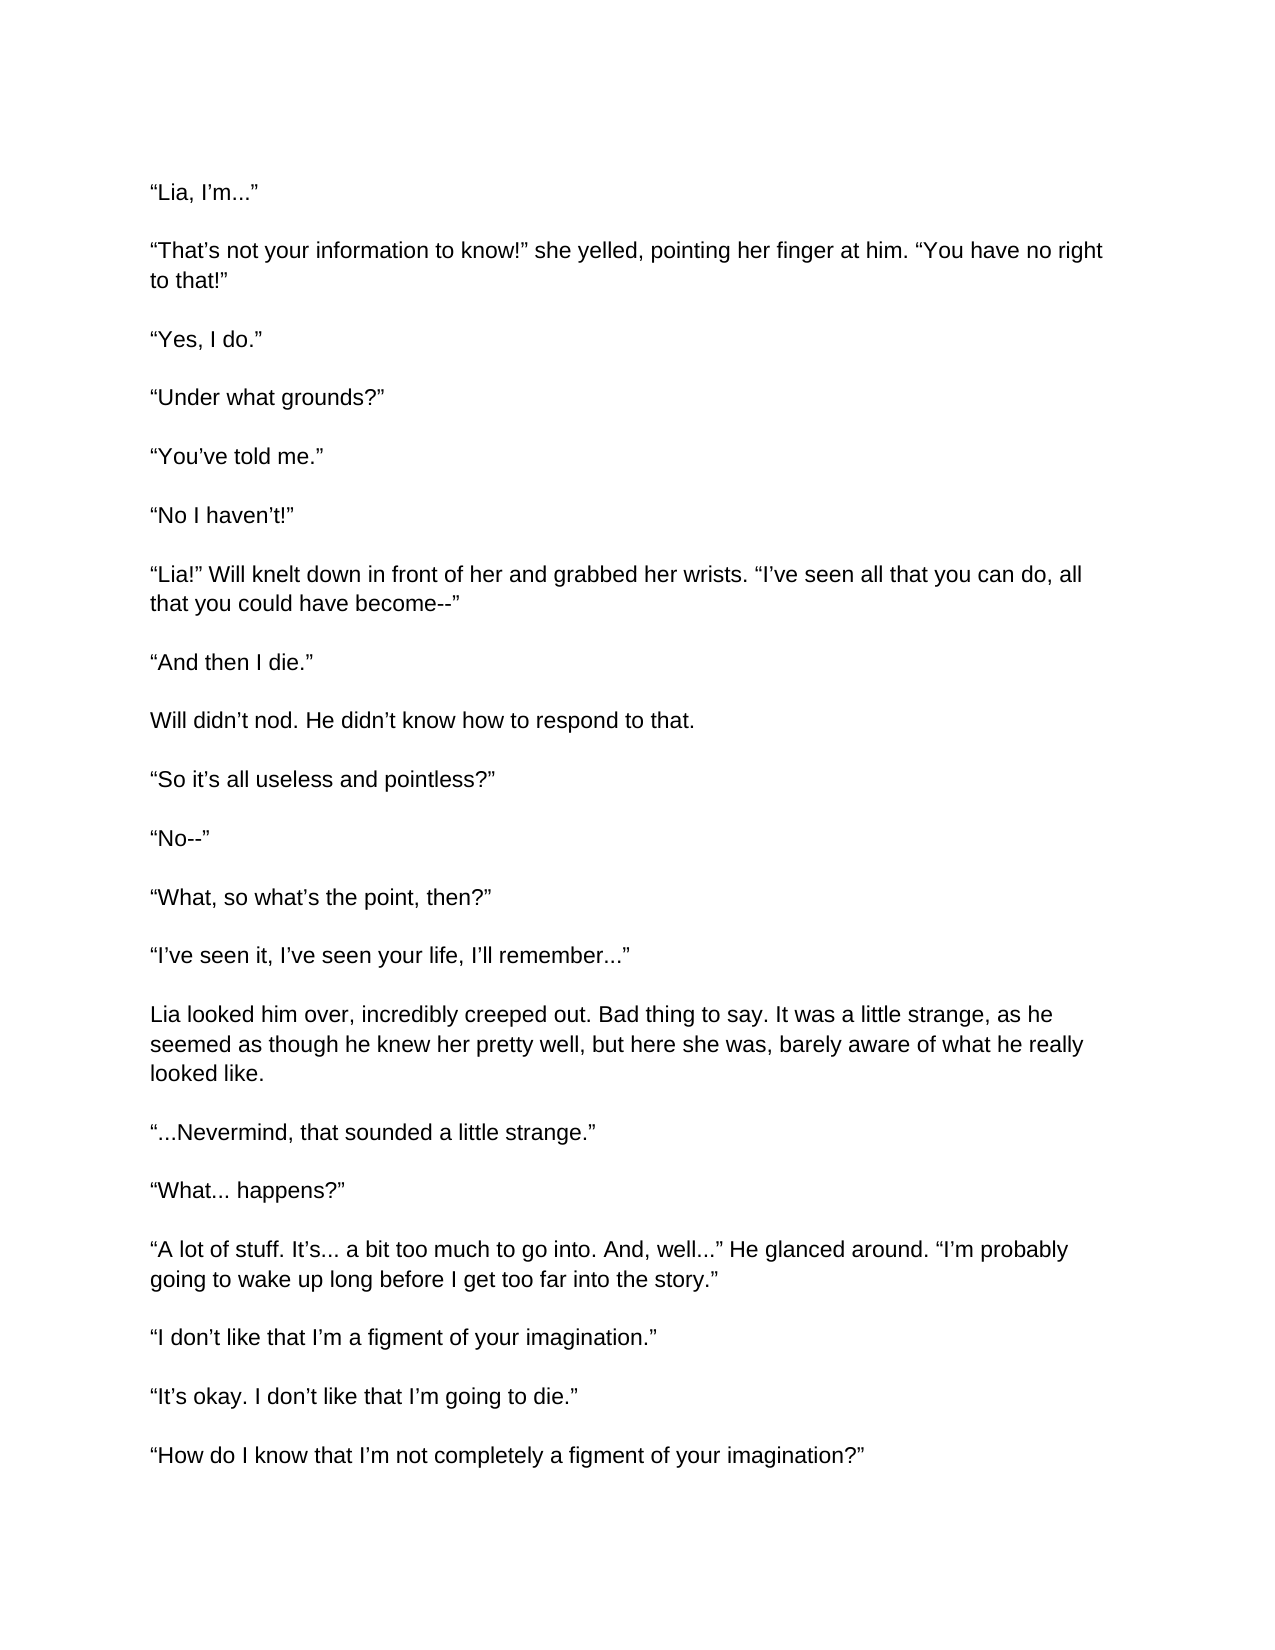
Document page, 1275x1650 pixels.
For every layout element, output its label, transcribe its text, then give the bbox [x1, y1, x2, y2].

text “You’ve told me.” [150, 444, 1125, 469]
text “So it’s all useless and pointless?” [150, 767, 1125, 792]
text “What, so what’s the point, then?” [150, 884, 1125, 910]
text Lia looked him over, incredibly creeped out. Bad thing to say. It was a little strange, as he seemed as though he knew her pretty well, but here she was, barely aware of what he really looked like. [150, 1002, 1125, 1086]
text “Lia, I’m...” [150, 179, 1125, 205]
text “...Nevermind, that sounded a little strange.” [150, 1119, 1125, 1145]
text “What... happens?” [150, 1178, 1125, 1204]
text “Yes, I do.” [150, 326, 1125, 352]
text Will didn’t nod. He didn’t know how to respond to that. [150, 708, 1125, 734]
text “And then I die.” [150, 649, 1125, 675]
text “A lot of stuff. It’s... a bit too much to go into. And, well...” He glanced around. “I’m probably going to wake up long before I get too far into the story.” [150, 1237, 1125, 1292]
text “No I haven’t!” [150, 502, 1125, 528]
text “Lia!” Will knelt down in front of her and grabbed her wrists. “I’ve seen all that you can do, all that you could have become--” [150, 561, 1125, 616]
text “I’ve seen it, I’ve seen your life, I’ll remember...” [150, 943, 1125, 969]
text “I don’t like that I’m a figment of your imagination.” [150, 1325, 1125, 1351]
text “No--” [150, 826, 1125, 851]
text “How do I know that I’m not completely a figment of your imagination?” [150, 1442, 1125, 1468]
text “It’s okay. I don’t like that I’m going to die.” [150, 1384, 1125, 1409]
text “Under what grounds?” [150, 385, 1125, 411]
text “That’s not your information to know!” she yelled, pointing her finger at him. “You have no right to that!” [150, 238, 1125, 293]
